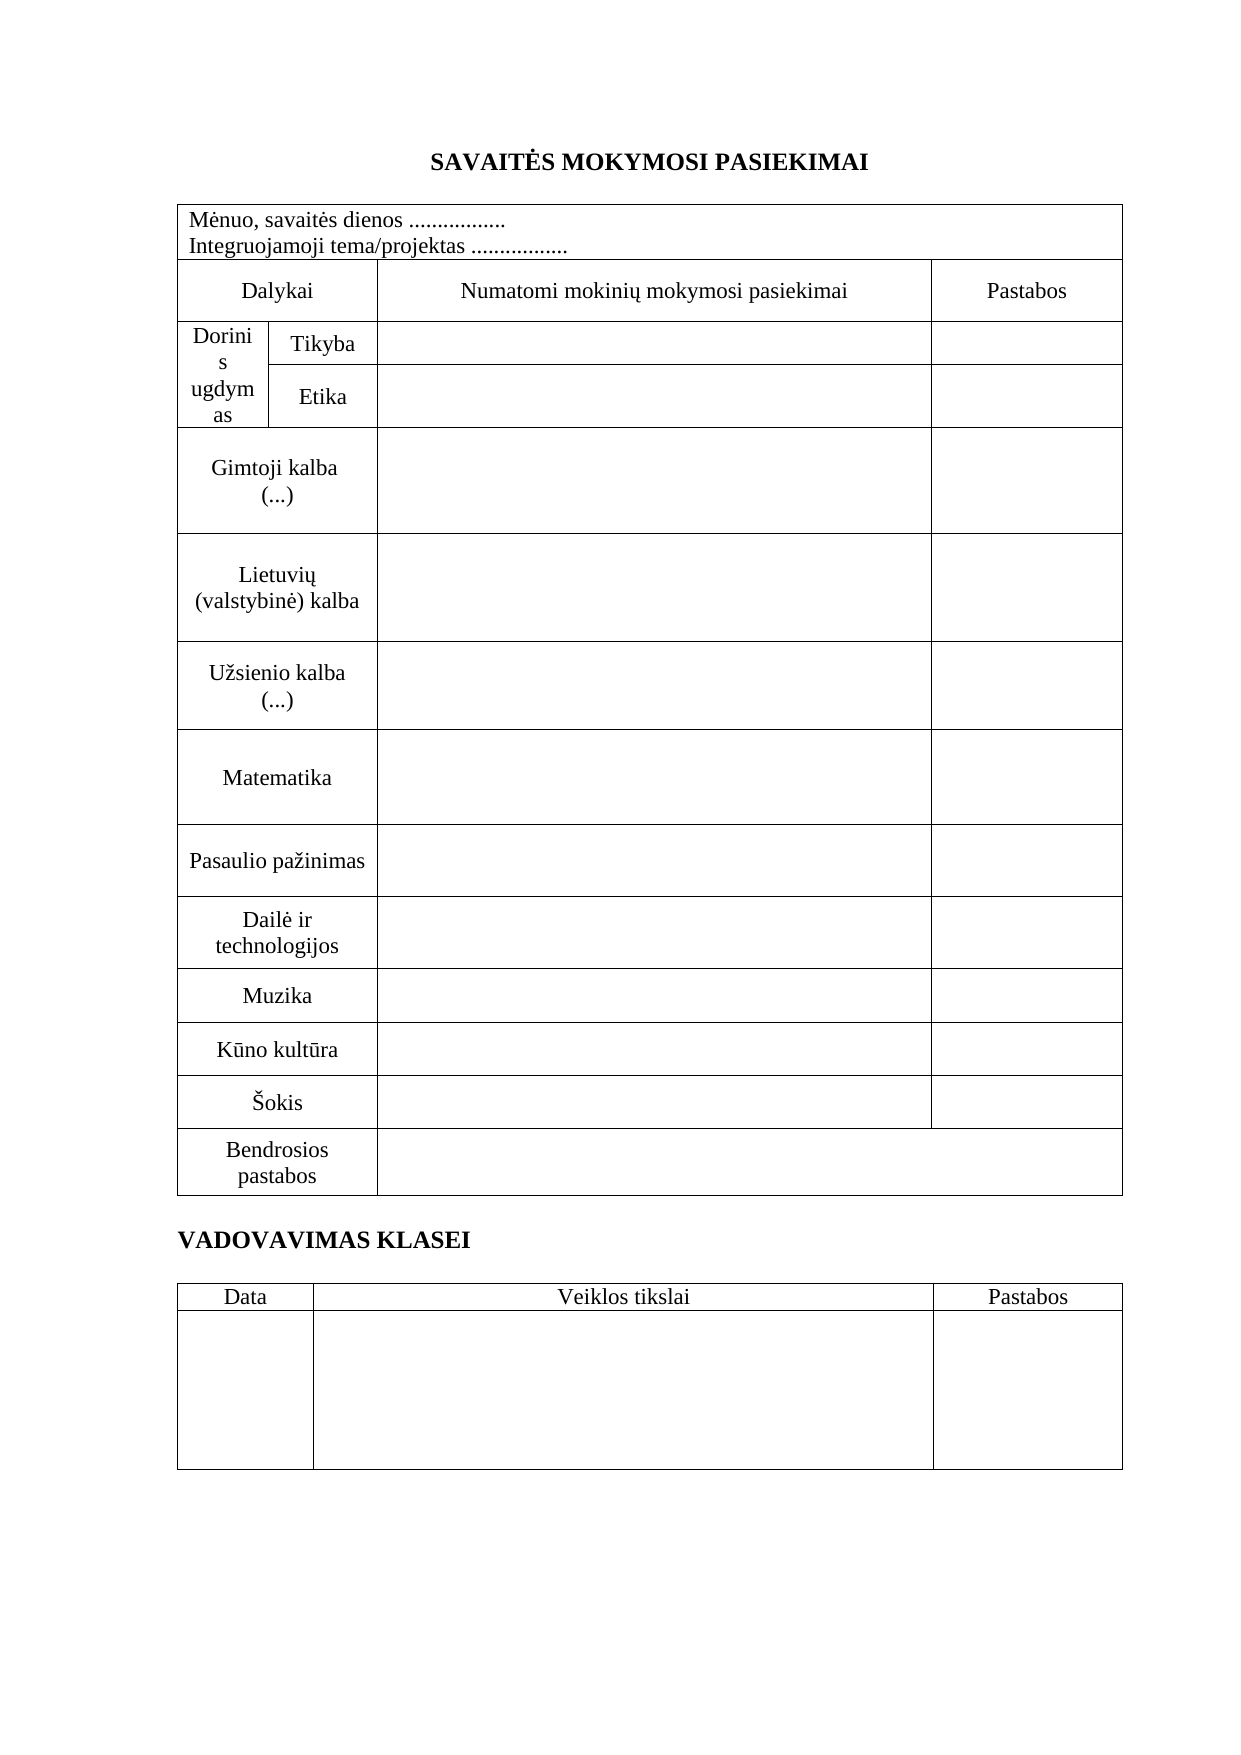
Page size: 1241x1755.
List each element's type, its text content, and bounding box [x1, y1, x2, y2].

table_cell Bendrosios pastabos [178, 1129, 377, 1195]
table_cell [932, 365, 1122, 427]
table_cell Lietuvių (valstybinė) kalba [178, 534, 377, 641]
table_cell Dalykai [178, 260, 377, 321]
table_cell [378, 1076, 931, 1128]
table_cell Numatomi mokinių mokymosi pasiekimai [378, 260, 931, 321]
table_cell [934, 1311, 1122, 1469]
table_cell [932, 1023, 1122, 1075]
table_cell [928, 1129, 1122, 1195]
table_cell [378, 897, 931, 968]
table_cell Dailė ir technologijos [178, 897, 377, 968]
table_header Data [178, 1284, 313, 1310]
table_cell Etika [269, 365, 377, 427]
table_cell [378, 1023, 931, 1075]
table_cell Dorinis ugdymas [178, 322, 268, 427]
table_cell Matematika [178, 730, 377, 823]
table_cell Šokis [178, 1076, 377, 1128]
table_cell [378, 428, 931, 533]
table_cell Tikyba [269, 322, 377, 364]
table_cell [932, 642, 1122, 729]
table_cell [178, 1311, 313, 1469]
table_cell [378, 322, 931, 364]
table_cell [378, 534, 931, 641]
table_cell Užsienio kalba (...) [178, 642, 377, 729]
table_cell Gimtoji kalba (...) [178, 428, 377, 533]
table_cell [932, 534, 1122, 641]
table_cell Pasaulio pažinimas [178, 825, 377, 896]
table_cell Muzika [178, 969, 377, 1022]
table_cell Kūno kultūra [178, 1023, 377, 1075]
table_cell [932, 730, 1122, 823]
table_cell [932, 969, 1122, 1022]
table_cell [378, 642, 931, 729]
text SAVAITĖS MOKYMOSI PASIEKIMAI [177, 147, 1122, 176]
table_cell [378, 825, 931, 896]
text VADOVAVIMAS KLASEI [177, 1225, 1122, 1254]
table_header Mėnuo, savaitės dienos ................. Integruojamoji tema/projektas ................. [178, 205, 1122, 259]
table_header Veiklos tikslai [314, 1284, 933, 1310]
table_cell Pastabos [932, 260, 1122, 321]
table_cell [932, 825, 1122, 896]
table_cell [378, 365, 931, 427]
table_cell [378, 969, 931, 1022]
table_cell [378, 1129, 928, 1195]
table_cell [314, 1311, 933, 1469]
table_cell [932, 1076, 1122, 1128]
table_cell [932, 428, 1122, 533]
table_cell [932, 322, 1122, 364]
table_cell [378, 730, 931, 823]
table_cell [932, 897, 1122, 968]
table_header Pastabos [934, 1284, 1122, 1310]
